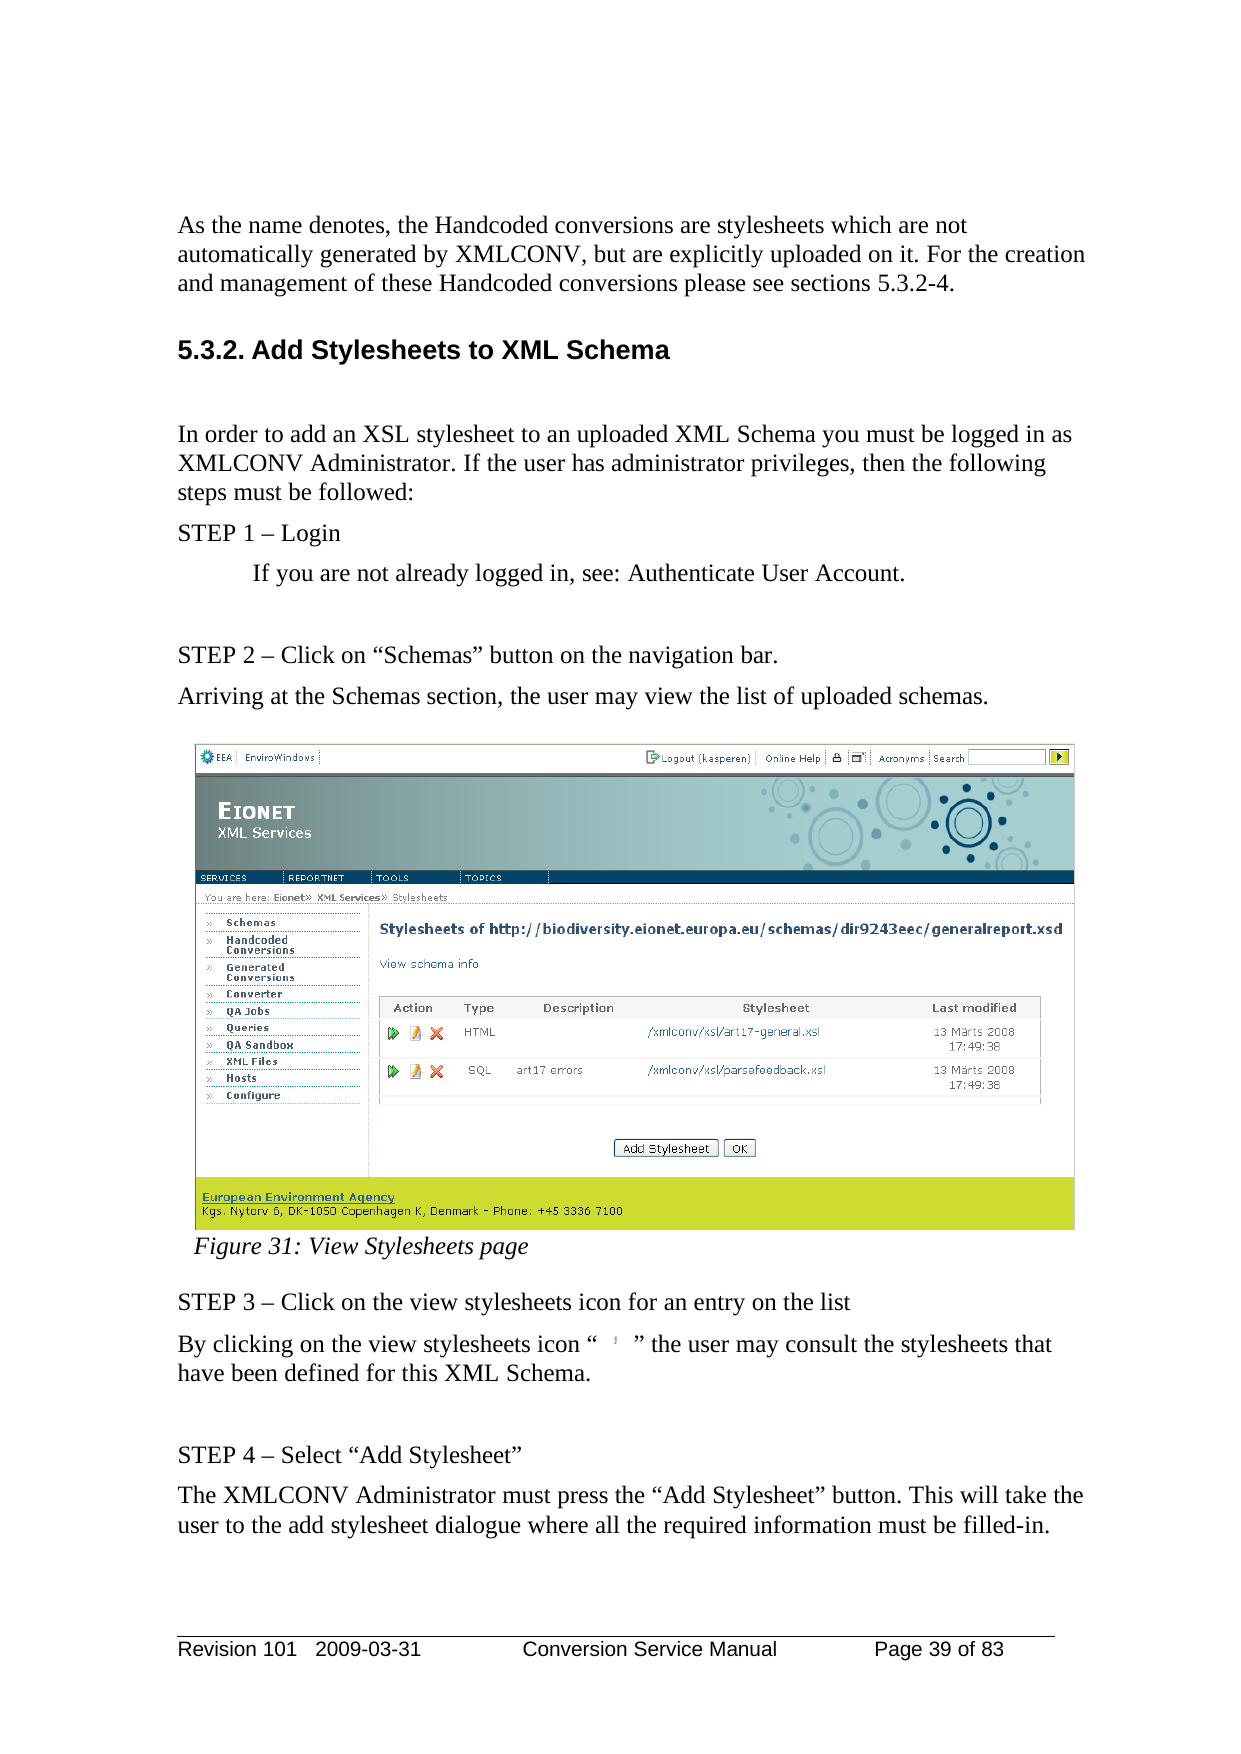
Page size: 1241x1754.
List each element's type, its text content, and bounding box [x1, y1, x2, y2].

text As the name denotes, the Handcoded conversions are stylesheets which are not automatically generated by XMLCONV, but are explicitly uploaded on it. For the creation and management of these Handcoded conversions please see sections 5.3.2-4. [177, 210, 1092, 297]
text Arriving at the Schemas section, the user may view the list of uploaded schemas. [177, 681, 1092, 710]
subtitle Add Stylesheets to XML Schema [177, 334, 1092, 365]
text By clicking on the view stylesheets icon “” the user may consult the stylesheets that have been defined for this XML Schema. [177, 1327, 1092, 1387]
text STEP 2 – Click on “Schemas” button on the navigation bar. [177, 640, 1092, 669]
text STEP 3 – Click on the view stylesheets icon for an entry on the list [177, 1286, 1092, 1316]
text In order to add an XSL stylesheet to an uploaded XML Schema you must be logged in as XMLCONV Administrator. If the user has administrator privileges, then the following steps must be followed: [177, 418, 1092, 506]
text The XMLCONV Administrator must press the “Add Stylesheet” button. This will take the user to the add stylesheet dialogue where all the required information must be filled-in. [177, 1480, 1092, 1538]
text STEP 1 – Login [177, 517, 1092, 547]
text STEP 4 – Select “Add Stylesheet” [177, 1439, 1092, 1469]
text If you are not already logged in, see: Authenticate User Account. [177, 558, 1092, 587]
text Figure 31: View Stylesheets page [194, 1231, 1074, 1260]
